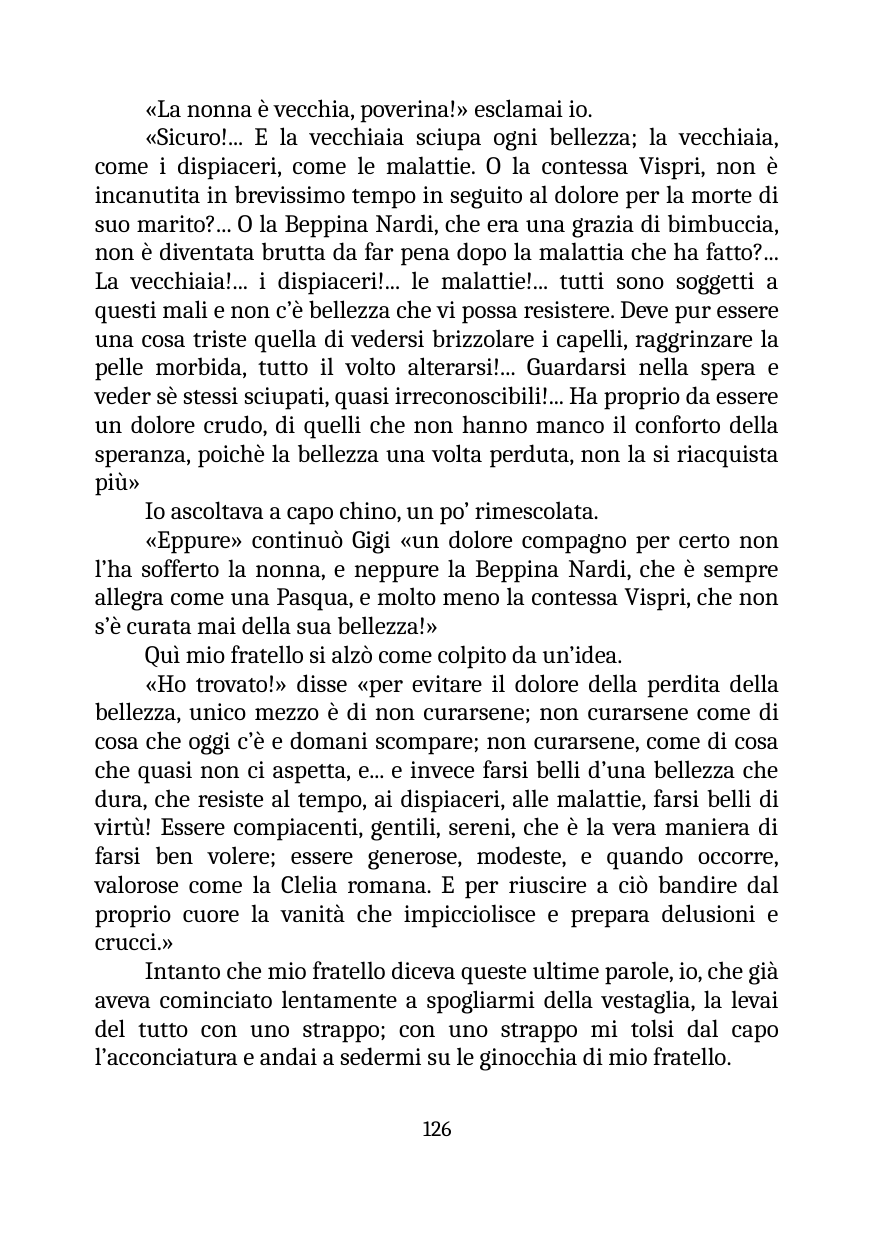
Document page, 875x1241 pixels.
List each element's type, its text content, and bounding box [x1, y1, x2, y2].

text «Ho trovato!» disse «per evitare il dolore della perdita della bellezza, unico mezzo è di non curarsene; non curarsene come di cosa che oggi c’è e domani scompare; non curarsene, come di cosa che quasi non ci aspetta, e... e invece farsi belli d’una bellezza che dura, che resiste al tempo, ai dispiaceri, alle malattie, farsi belli di virtù! Essere compiacenti, gentili, sereni, che è la vera maniera di farsi ben volere; essere generose, modeste, e quando occorre, valorose come la Clelia romana. E per riuscire a ciò bandire dal proprio cuore la vanità che impicciolisce e prepara delusioni e crucci.» [94, 669, 779, 957]
text «Eppure» continuò Gigi «un dolore compagno per certo non l’ha sofferto la nonna, e neppure la Beppina Nardi, che è sempre allegra come una Pasqua, e molto meno la contessa Vispri, che non s’è curata mai della sua bellezza!» [94, 526, 779, 641]
text Intanto che mio fratello diceva queste ultime parole, io, che già aveva cominciato lentamente a spogliarmi della vestaglia, la levai del tutto con uno strappo; con uno strappo mi tolsi dal capo l’acconciatura e andai a sedermi su le ginocchia di mio fratello. [94, 957, 779, 1072]
text Io ascoltava a capo chino, un po’ rimescolata. [94, 497, 779, 526]
text «Sicuro!... E la vecchiaia sciupa ogni bellezza; la vecchiaia, come i dispiaceri, come le malattie. O la contessa Vispri, non è incanutita in brevissimo tempo in seguito al dolore per la morte di suo marito?... O la Beppina Nardi, che era una grazia di bimbuccia, non è diventata brutta da far pena dopo la malattia che ha fatto?... La vecchiaia!... i dispiaceri!... le malattie!... tutti sono soggetti a questi mali e non c’è bellezza che vi possa resistere. Deve pur essere una cosa triste quella di vedersi brizzolare i capelli, raggrinzare la pelle morbida, tutto il volto alterarsi!... Guardarsi nella spera e veder sè stessi sciupati, quasi irreconoscibili!... Ha proprio da essere un dolore crudo, di quelli che non hanno manco il conforto della speranza, poichè la bellezza una volta perduta, non la si riacquista più» [94, 123, 779, 497]
text Quì mio fratello si alzò come colpito da un’idea. [94, 641, 779, 669]
text «La nonna è vecchia, poverina!» esclamai io. [94, 94, 779, 123]
